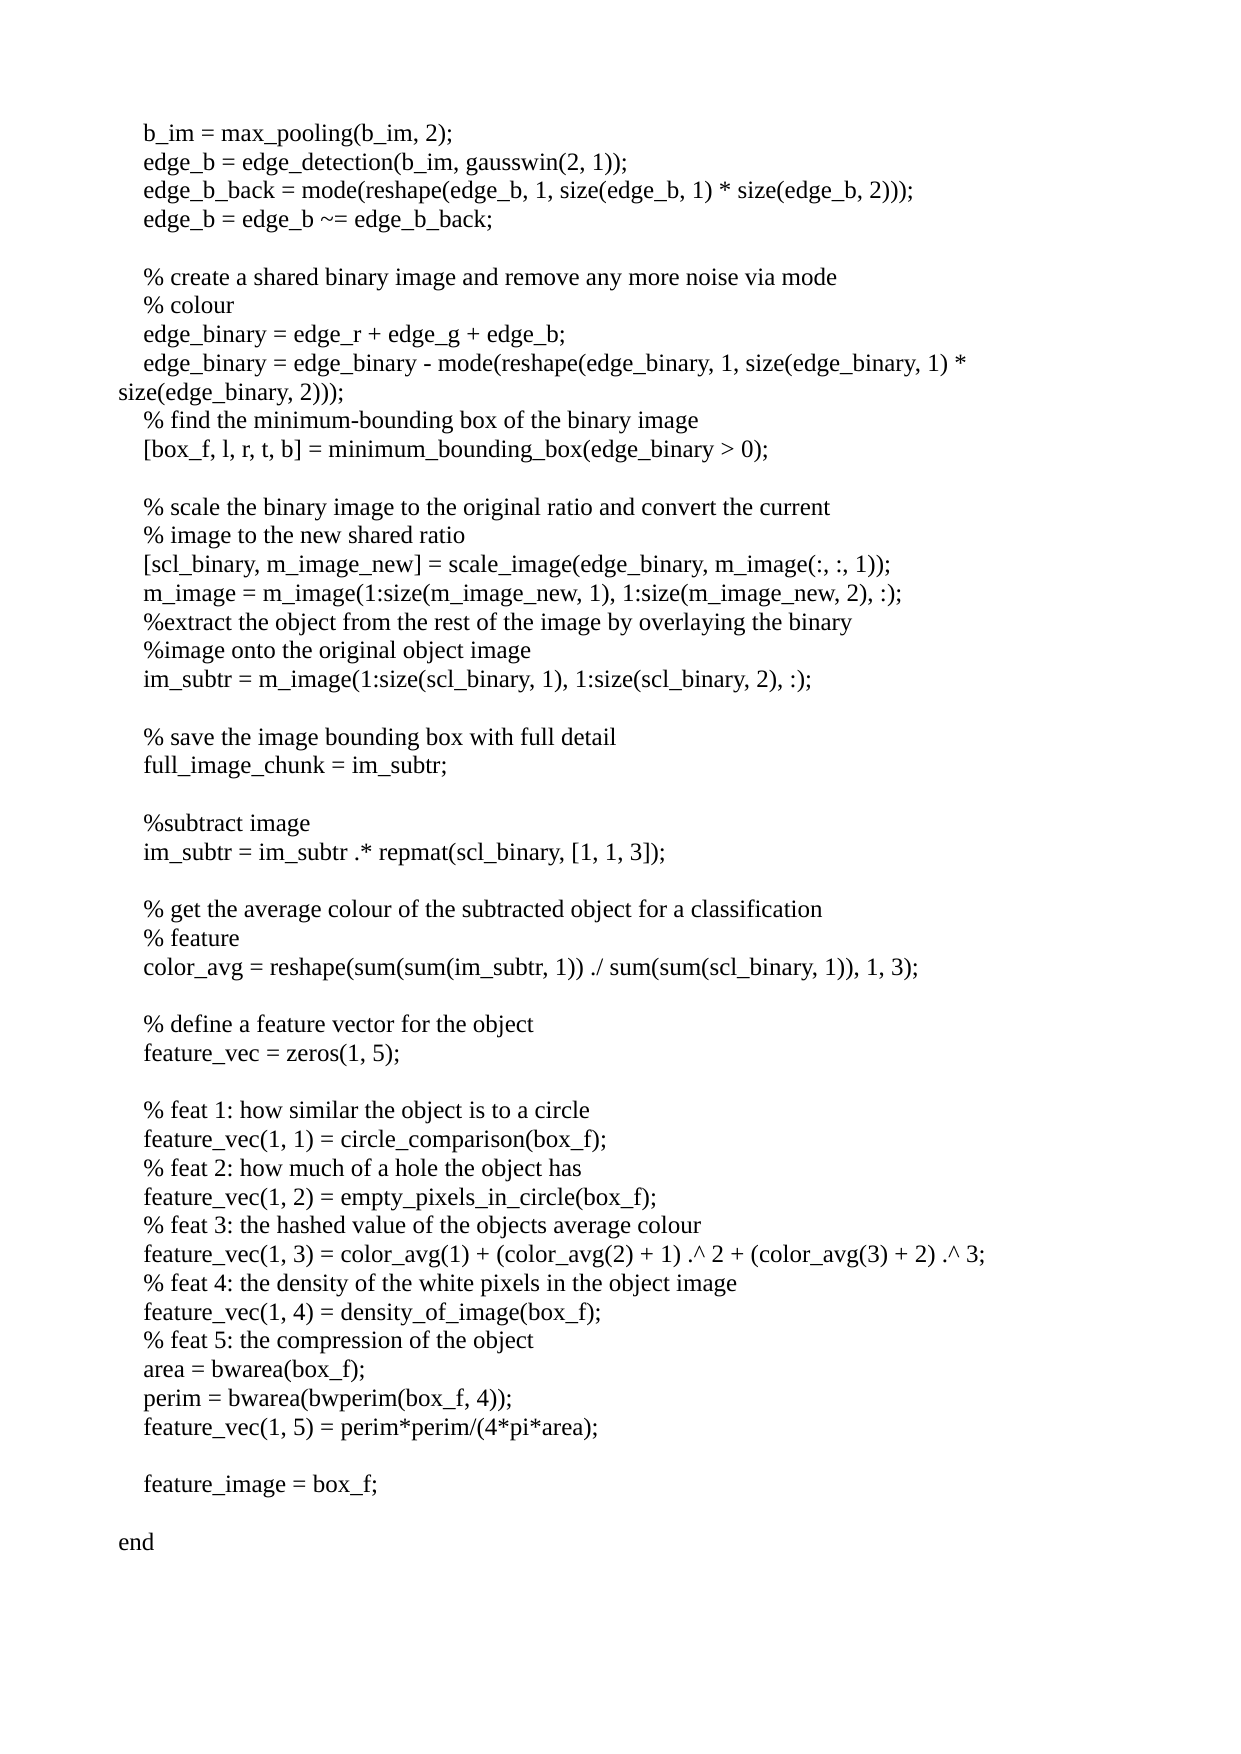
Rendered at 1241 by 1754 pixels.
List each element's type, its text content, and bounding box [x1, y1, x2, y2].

text edge_binary = edge_binary - mode(reshape(edge_binary, 1, size(edge_binary, 1) * size(edge_binary, 2))); [118, 348, 1122, 406]
text edge_b = edge_detection(b_im, gausswin(2, 1)); [118, 147, 1122, 176]
text % define a feature vector for the object [118, 1009, 1122, 1038]
text % image to the new shared ratio [118, 521, 1122, 549]
text feature_vec(1, 1) = circle_comparison(box_f); [118, 1124, 1122, 1153]
text % feat 3: the hashed value of the objects average colour [118, 1211, 1122, 1239]
text area = bwarea(box_f); [118, 1354, 1122, 1383]
text b_im = max_pooling(b_im, 2); [118, 118, 1122, 147]
text end [118, 1527, 1122, 1556]
text feature_vec = zeros(1, 5); [118, 1038, 1122, 1067]
text edge_b = edge_b ~= edge_b_back; [118, 204, 1122, 233]
text [scl_binary, m_image_new] = scale_image(edge_binary, m_image(:, :, 1)); [118, 549, 1122, 578]
text % feat 1: how similar the object is to a circle [118, 1096, 1122, 1124]
text % feat 2: how much of a hole the object has [118, 1153, 1122, 1182]
text feature_vec(1, 5) = perim*perim/(4*pi*area); [118, 1412, 1122, 1441]
text feature_vec(1, 3) = color_avg(1) + (color_avg(2) + 1) .^ 2 + (color_avg(3) + 2) .^ 3; [118, 1239, 1122, 1268]
text % scale the binary image to the original ratio and convert the current [118, 492, 1122, 521]
text %image onto the original object image [118, 636, 1122, 664]
text perim = bwarea(bwperim(box_f, 4)); [118, 1383, 1122, 1412]
text % colour [118, 291, 1122, 319]
text im_subtr = im_subtr .* repmat(scl_binary, [1, 1, 3]); [118, 837, 1122, 866]
text feature_vec(1, 2) = empty_pixels_in_circle(box_f); [118, 1182, 1122, 1211]
text feature_vec(1, 4) = density_of_image(box_f); [118, 1297, 1122, 1326]
text full_image_chunk = im_subtr; [118, 751, 1122, 779]
text im_subtr = m_image(1:size(scl_binary, 1), 1:size(scl_binary, 2), :); [118, 664, 1122, 693]
text % feature [118, 923, 1122, 952]
text color_avg = reshape(sum(sum(im_subtr, 1)) ./ sum(sum(scl_binary, 1)), 1, 3); [118, 952, 1122, 981]
text % get the average colour of the subtracted object for a classification [118, 894, 1122, 923]
text % save the image bounding box with full detail [118, 722, 1122, 751]
text % create a shared binary image and remove any more noise via mode [118, 262, 1122, 291]
text % find the minimum-bounding box of the binary image [118, 406, 1122, 434]
text %subtract image [118, 808, 1122, 837]
text % feat 4: the density of the white pixels in the object image [118, 1268, 1122, 1297]
text [box_f, l, r, t, b] = minimum_bounding_box(edge_binary > 0); [118, 434, 1122, 463]
text feature_image = box_f; [118, 1469, 1122, 1498]
text %extract the object from the rest of the image by overlaying the binary [118, 607, 1122, 636]
text edge_b_back = mode(reshape(edge_b, 1, size(edge_b, 1) * size(edge_b, 2))); [118, 176, 1122, 204]
text m_image = m_image(1:size(m_image_new, 1), 1:size(m_image_new, 2), :); [118, 578, 1122, 607]
text % feat 5: the compression of the object [118, 1326, 1122, 1354]
text edge_binary = edge_r + edge_g + edge_b; [118, 319, 1122, 348]
